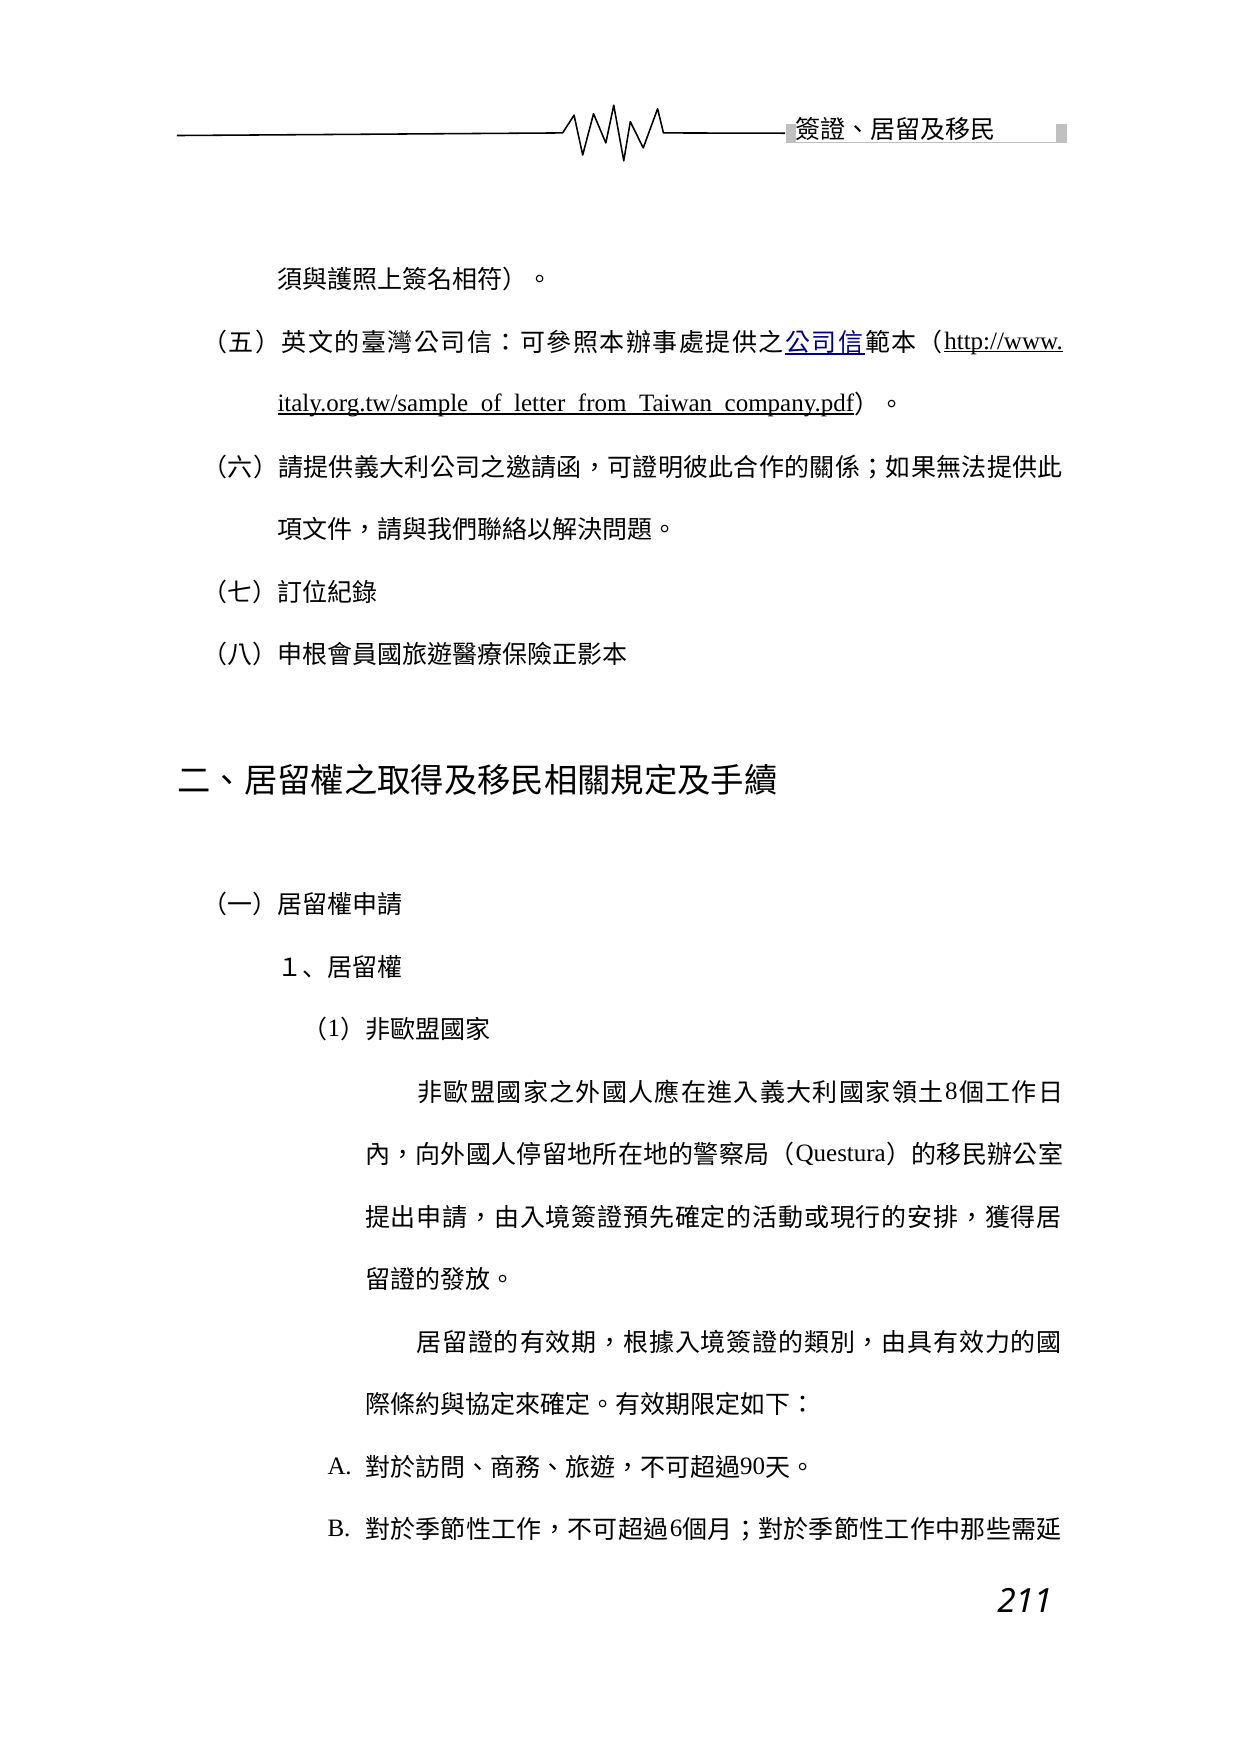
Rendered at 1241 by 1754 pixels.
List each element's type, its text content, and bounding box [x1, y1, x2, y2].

text 非歐盟國家之外國人應在進入義大利國家領土8個工作日內，向外國人停留地所在地的警察局（Questura）的移民辦公室提出申請，由入境簽證預先確定的活動或現行的安排，獲得居留證的發放。 [302, 1049, 1063, 1299]
text （1）非歐盟國家 [302, 986, 1063, 1049]
text （一）居留權申請 [202, 861, 1063, 924]
text （五）英文的臺灣公司信：可參照本辦事處提供之公司信範本（http://www. italy.org.tw/sample_of_letter_from_Taiwan_company.pdf）。 [202, 299, 1063, 424]
text （六）請提供義大利公司之邀請函，可證明彼此合作的關係；如果無法提供此項文件，請與我們聯絡以解決問題。 [202, 424, 1063, 549]
text 須與護照上簽名相符）。 [202, 236, 1063, 299]
text １、居留權 [277, 924, 1063, 986]
text A. 對於訪問、商務、旅遊，不可超過90天。 [327, 1424, 1063, 1486]
text 二、居留權之取得及移民相關規定及手續 [177, 736, 1063, 799]
text （七）訂位紀錄 [202, 549, 1063, 611]
text （八）申根會員國旅遊醫療保險正影本 [202, 611, 1063, 674]
text 居留證的有效期，根據入境簽證的類別，由具有效力的國際條約與協定來確定。有效期限定如下： [302, 1299, 1063, 1424]
text B. 對於季節性工作，不可超過6個月；對於季節性工作中那些需延 [327, 1486, 1063, 1549]
